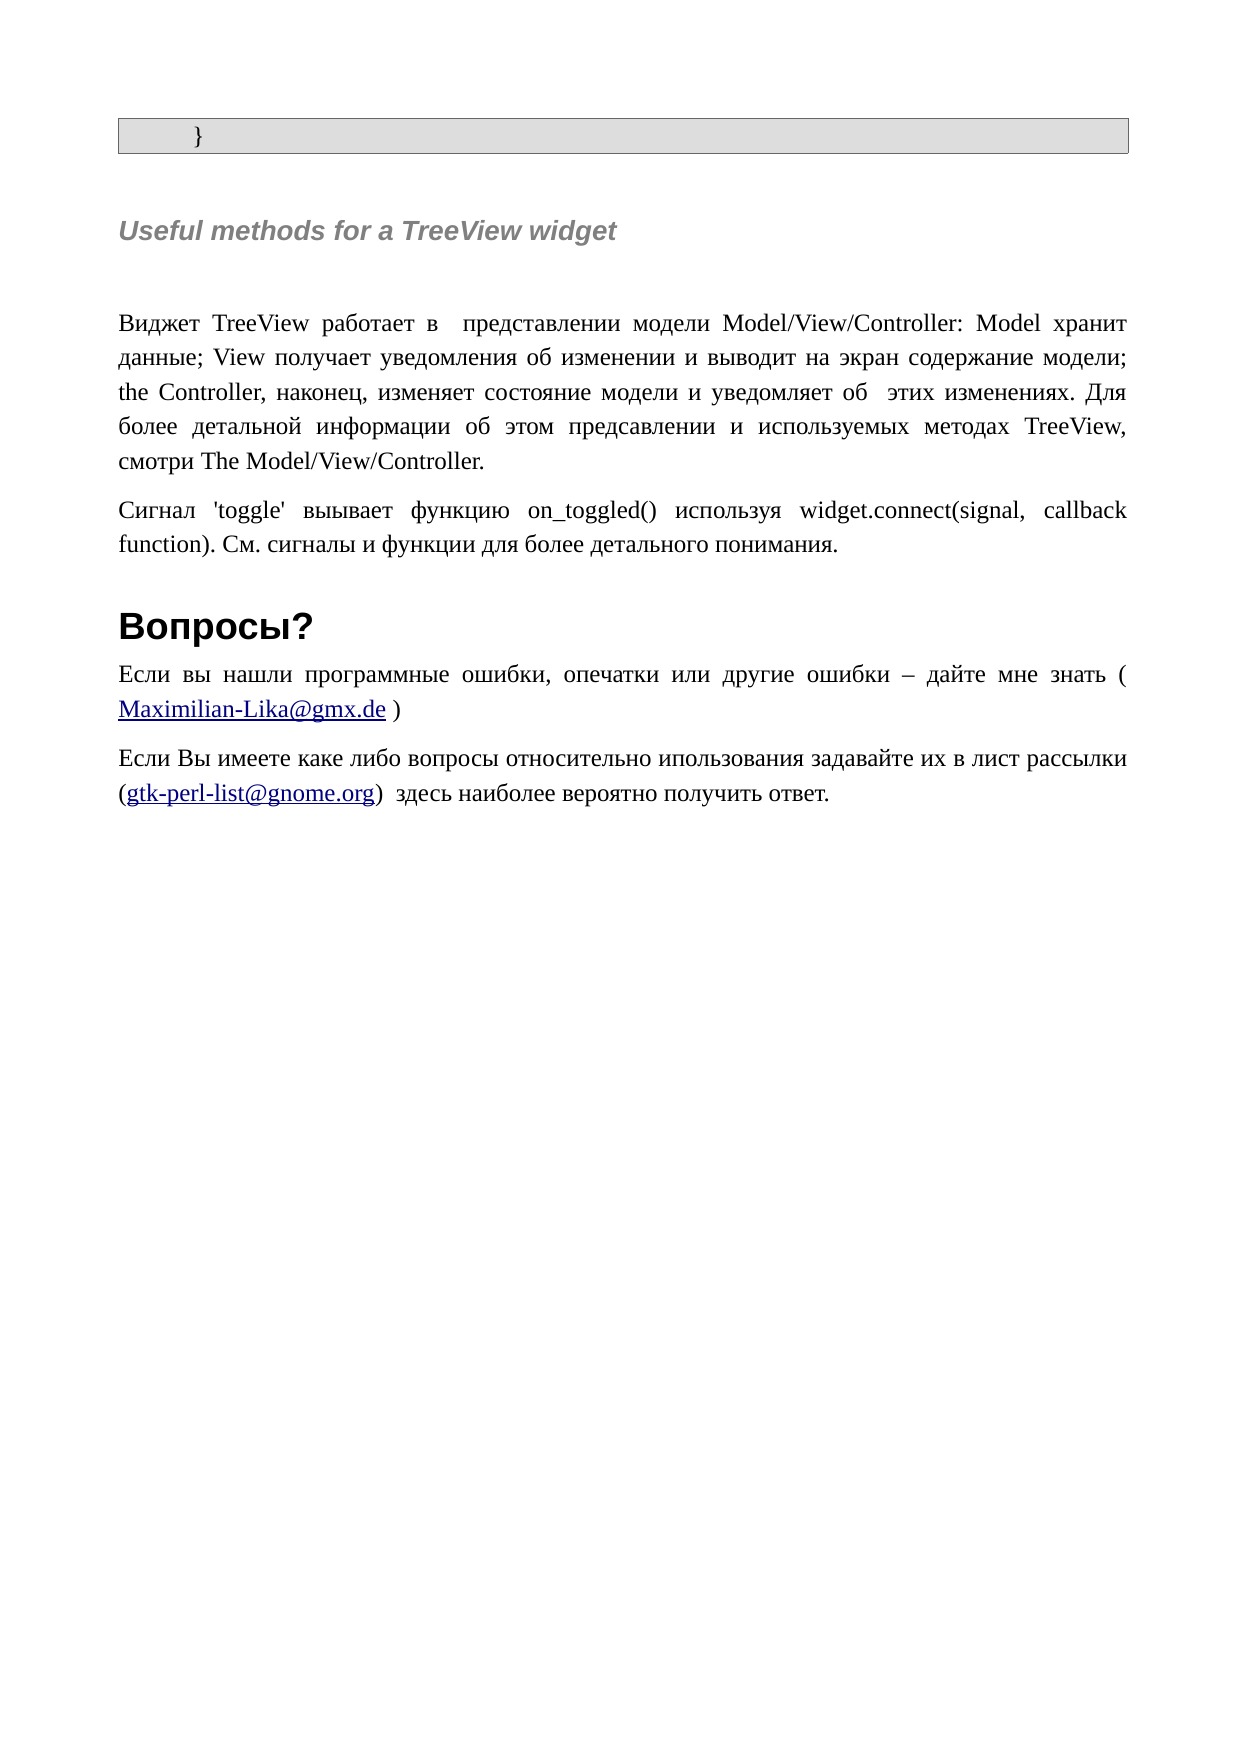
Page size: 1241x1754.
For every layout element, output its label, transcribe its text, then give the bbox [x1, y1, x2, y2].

subtitle Вопросы? [118, 603, 1128, 647]
text Если Вы имеете каке либо вопросы относительно ипользования задавайте их в лист рассылки (gtk-perl-list@gnome.org) здесь наиболее вероятно получить ответ. [118, 743, 1128, 806]
text Виджет TreeView работает в представлении модели Model/View/Controller: Model хранит данные; View получает уведомления об изменении и выводит на экран содержание модели; the Controller, наконец, изменяет состояние модели и уведомляет об этих изменениях. Для более детальной информации об этом предсавлении и используемых методах TreeView, смотри The Model/View/Controller. [118, 308, 1128, 474]
text Если вы нашли программные ошибки, опечатки или другие ошибки – дайте мне знать ( Maximilian-Lika@gmx.de ) [118, 659, 1128, 723]
text } [119, 119, 1128, 153]
subtitle Useful methods for a TreeView widget [118, 214, 1128, 246]
text Сигнал 'toggle' выывает функцию on_toggled() используя widget.connect(signal, callback function). См. сигналы и функции для более детального понимания. [118, 495, 1128, 558]
